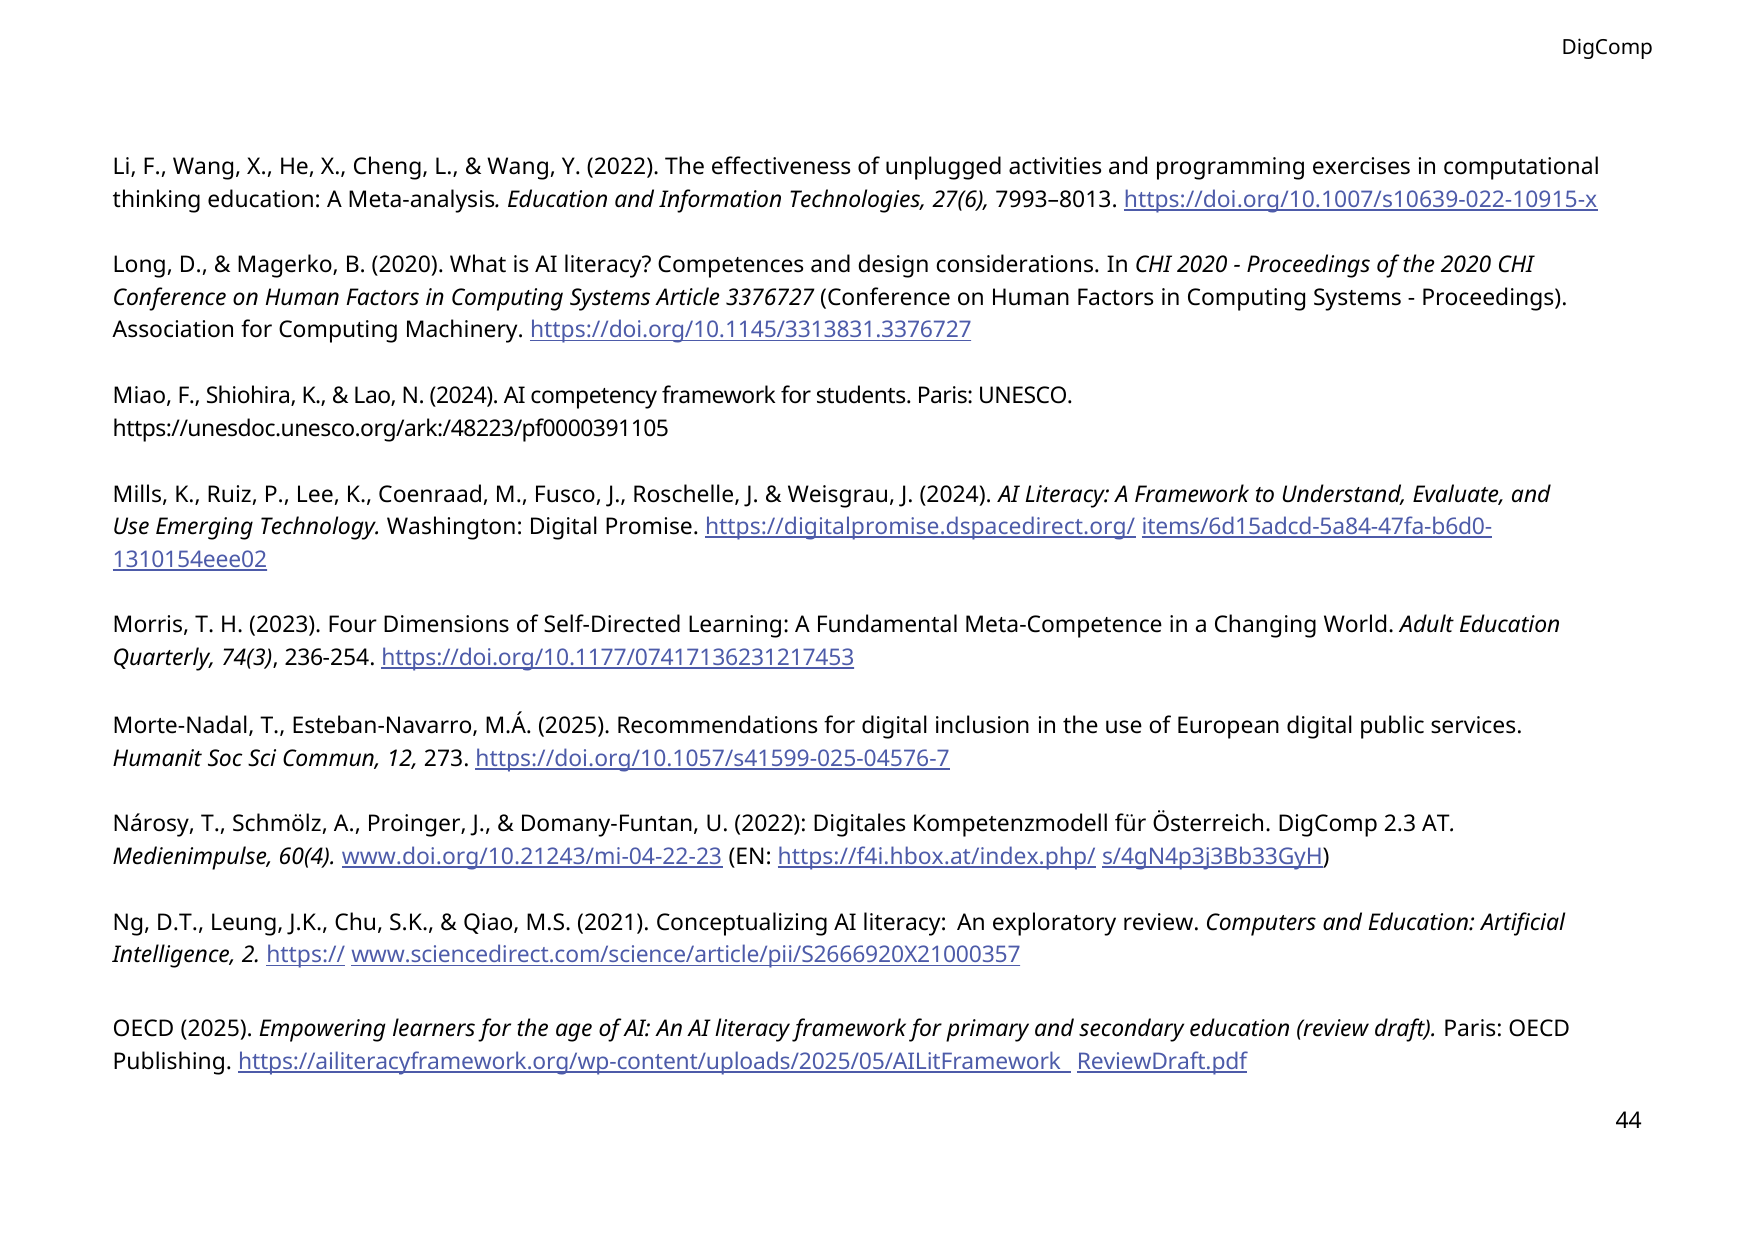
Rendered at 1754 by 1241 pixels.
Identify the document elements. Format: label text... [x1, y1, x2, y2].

text Long, D., & Magerko, B. (2020). What is AI literacy? Competences and design considerations. In CHI 2020 - Proceedings of the 2020 CHI Conference on Human Factors in Computing Systems Article 3376727 (Conference on Human Factors in Computing Systems - Proceedings). Association for Computing Machinery. https://doi.org/10.1145/3313831.3376727 [112, 248, 1602, 345]
text OECD (2025). Empowering learners for the age of AI: An AI literacy framework for primary and secondary education (review draft). Paris: OECD Publishing. https://ailiteracyframework.org/wp-content/uploads/2025/05/AILitFramework_ ReviewDraft.pdf [112, 1012, 1607, 1076]
text Mills, K., Ruiz, P., Lee, K., Coenraad, M., Fusco, J., Roschelle, J. & Weisgrau, J. (2024). AI Literacy: A Framework to Understand, Evaluate, and Use Emerging Technology. Washington: Digital Promise. https://digitalpromise.dspacedirect.org/ items/6d15adcd-5a84-47fa-b6d0-1310154eee02 [112, 478, 1586, 574]
text Miao, F., Shiohira, K., & Lao, N. (2024). AI competency framework for students. Paris: UNESCO. https://unesdoc.unesco.org/ark:/48223/pf0000391105 [112, 379, 1602, 443]
text Nárosy, T., Schmölz, A., Proinger, J., & Domany-Funtan, U. (2022): Digitales Kompetenzmodell für Österreich. DigComp 2.3 AT. Medienimpulse, 60(4). www.doi.org/10.21243/mi-04-22-23 (EN: https://f4i.hbox.at/index.php/ s/4gN4p3j3Bb33GyH) [112, 807, 1531, 871]
text Morris, T. H. (2023). Four Dimensions of Self-Directed Learning: A Fundamental Meta-Competence in a Changing World. Adult Education Quarterly, 74(3), 236-254. https://doi.org/10.1177/07417136231217453 [112, 608, 1577, 672]
text Morte-Nadal, T., Esteban-Navarro, M.Á. (2025). Recommendations for digital inclusion in the use of European digital public services. Humanit Soc Sci Commun, 12, 273. https://doi.org/10.1057/s41599-025-04576-7 [112, 709, 1602, 773]
text Li, F., Wang, X., He, X., Cheng, L., & Wang, Y. (2022). The effectiveness of unplugged activities and programming exercises in computational thinking education: A Meta-analysis. Education and Information Technologies, 27(6), 7993–8013. https://doi.org/10.1007/s10639-022-10915-x [112, 150, 1602, 214]
text Ng, D.T., Leung, J.K., Chu, S.K., & Qiao, M.S. (2021). Conceptualizing AI literacy: An exploratory review. Computers and Education: Artificial Intelligence, 2. https:// www.sciencedirect.com/science/article/pii/S2666920X21000357 [112, 906, 1588, 969]
